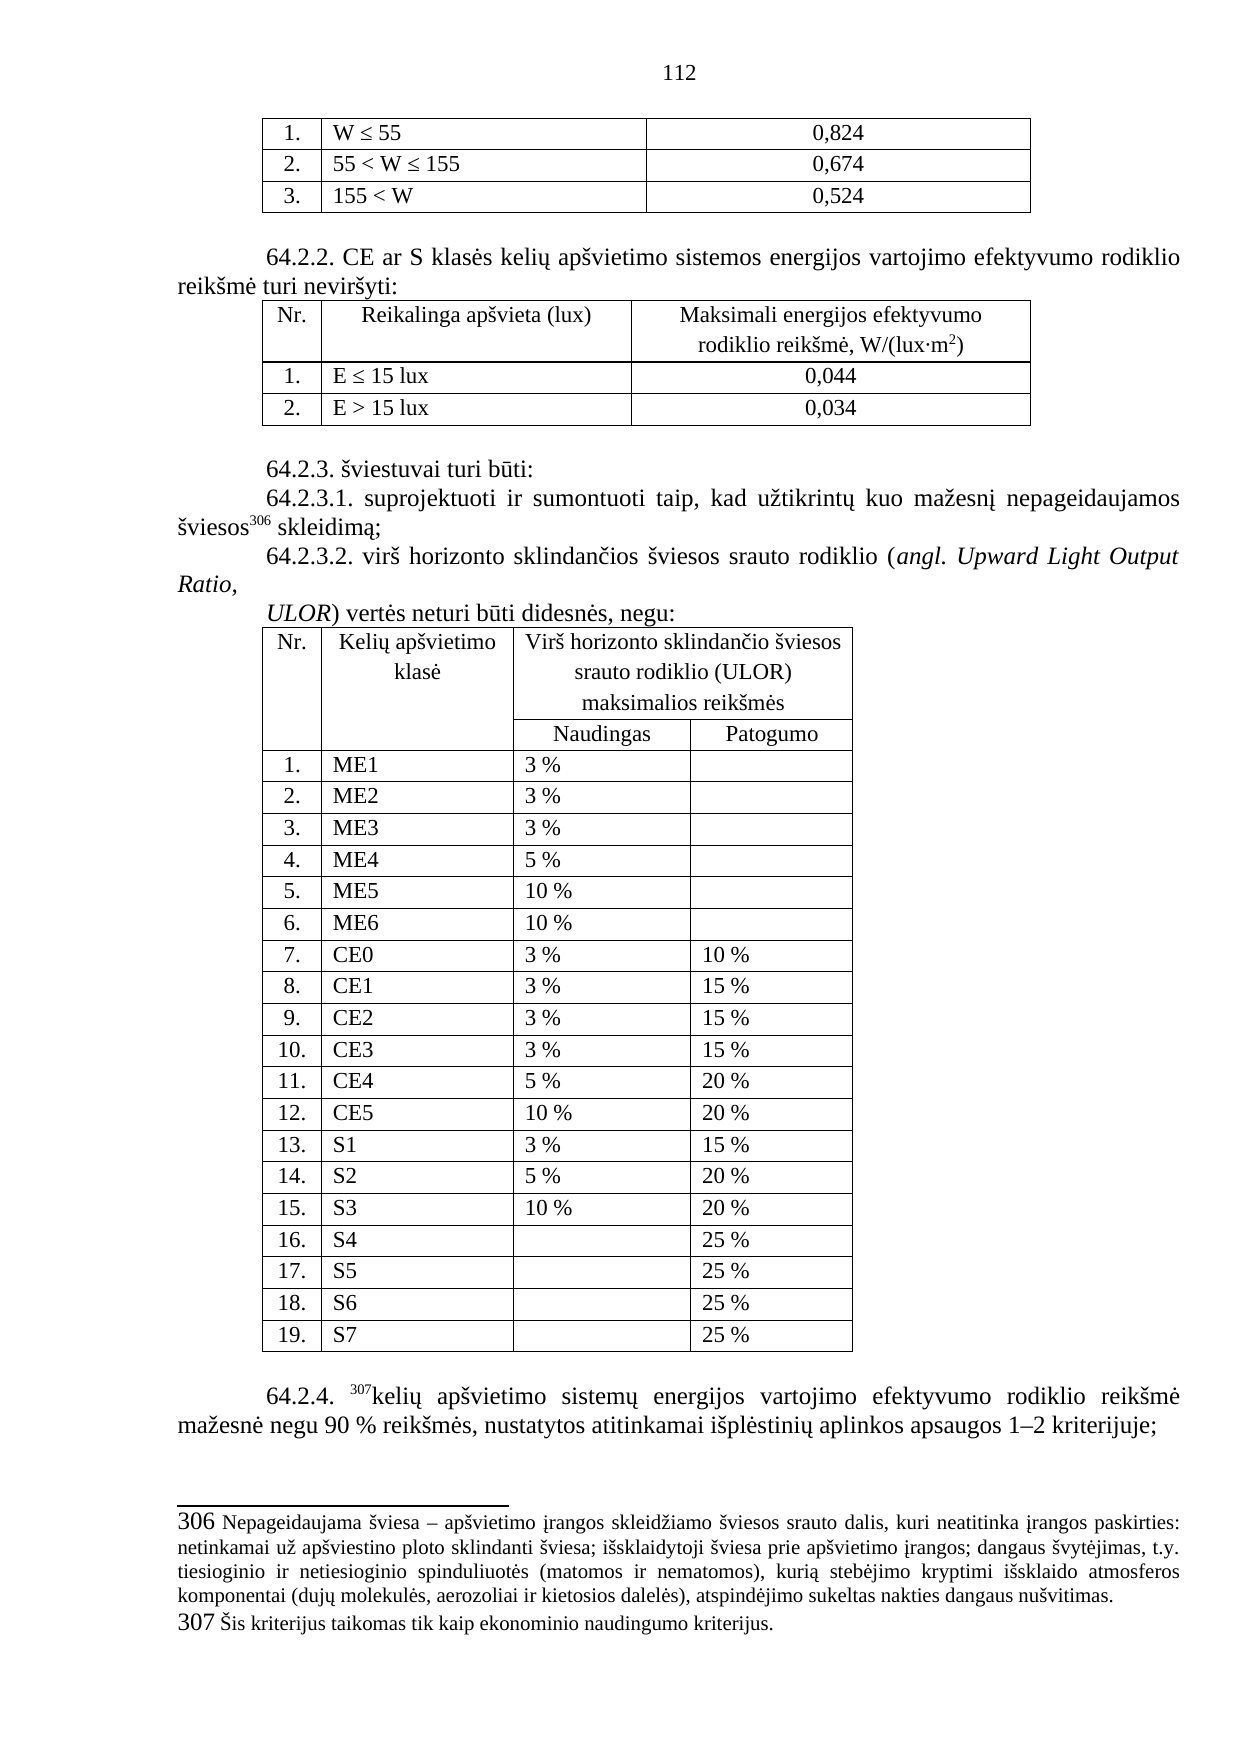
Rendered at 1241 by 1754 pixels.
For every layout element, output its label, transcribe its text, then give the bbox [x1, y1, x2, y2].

table_cell 25 % [691, 1289, 852, 1319]
table_cell [514, 1321, 690, 1351]
table_cell [691, 877, 852, 908]
table_cell 17. [263, 1257, 321, 1288]
table_header Nr. [263, 628, 321, 750]
table_cell ME2 [322, 782, 513, 813]
table_cell 2. [263, 150, 321, 181]
text Nepageidaujama šviesa – apšvietimo įrangos skleidžiamo šviesos srauto dalis, kuri neatitinka įrangos paskirties: netinkamai už apšviestino ploto sklindanti šviesa; išsklaidytoji šviesa prie apšvietimo įrangos; dangaus švytėjimas, t.y. tiesioginio ir netiesioginio spinduliuotės (matomos ir nematomos), kurią stebėjimo kryptimi išsklaido atmosferos komponentai (dujų molekulės, aerozoliai ir kietosios dalelės), atspindėjimo sukeltas nakties dangaus nušvitimas. [177, 1506, 1181, 1607]
text 64.2.3.1. suprojektuoti ir sumontuoti taip, kad užtikrintų kuo mažesnį nepageidaujamos šviesos skleidimą; [177, 483, 1181, 541]
table_cell S5 [322, 1257, 513, 1288]
table_cell 0,034 [632, 394, 1030, 425]
table_cell 1. [263, 119, 321, 149]
table_header Maksimali energijos efektyvumo rodiklio reikšmė, W/(lux∙m2) [632, 301, 1030, 361]
table_cell 4. [263, 846, 321, 876]
table_cell 10 % [514, 1194, 690, 1224]
text Šis kriterijus taikomas tik kaip ekonominio naudingumo kriterijus. [177, 1607, 1181, 1636]
table_cell 25 % [691, 1257, 852, 1288]
table_cell Naudingas [514, 720, 690, 750]
table_cell 0,674 [647, 150, 1030, 181]
table_cell 0,824 [647, 119, 1030, 149]
table_cell 3. [263, 814, 321, 844]
table_cell 15 % [691, 1004, 852, 1034]
table_cell E > 15 lux [322, 394, 631, 425]
table_cell [514, 1226, 690, 1256]
table_cell 10 % [514, 1099, 690, 1129]
table_cell [514, 1257, 690, 1288]
table_cell 14. [263, 1162, 321, 1193]
table_cell 7. [263, 941, 321, 971]
table_cell 9. [263, 1004, 321, 1034]
table_cell 3 % [514, 941, 690, 971]
table_cell 1. [263, 363, 321, 393]
table_cell CE3 [322, 1036, 513, 1066]
table_cell 155 < W [322, 182, 646, 212]
table_cell 25 % [691, 1321, 852, 1351]
table_cell 3 % [514, 782, 690, 813]
table_cell CE5 [322, 1099, 513, 1129]
table_cell 19. [263, 1321, 321, 1351]
table_cell CE0 [322, 941, 513, 971]
table_cell CE4 [322, 1067, 513, 1098]
table_cell 20 % [691, 1162, 852, 1193]
table_cell S1 [322, 1131, 513, 1161]
text ULOR) vertės neturi būti didesnės, negu: [177, 598, 1181, 627]
table_cell S2 [322, 1162, 513, 1193]
table_cell ME3 [322, 814, 513, 844]
table_cell [691, 846, 852, 876]
table_cell 0,044 [632, 363, 1030, 393]
table_cell 8. [263, 972, 321, 1003]
table_cell 3 % [514, 751, 690, 781]
table_cell ME1 [322, 751, 513, 781]
table_cell 3 % [514, 1036, 690, 1066]
table_header Nr. [263, 301, 321, 361]
text 64.2.2. CE ar S klasės kelių apšvietimo sistemos energijos vartojimo efektyvumo rodiklio reikšmė turi neviršyti: [177, 242, 1181, 299]
table_cell 5 % [514, 1067, 690, 1098]
table_cell 3 % [514, 814, 690, 844]
table_cell 20 % [691, 1194, 852, 1224]
table_cell ME6 [322, 909, 513, 939]
table_cell Patogumo [691, 720, 852, 750]
table_cell 10 % [691, 941, 852, 971]
table_cell 5 % [514, 846, 690, 876]
table_cell 10 % [514, 909, 690, 939]
table_cell 15 % [691, 1036, 852, 1066]
table_cell ME5 [322, 877, 513, 908]
table_cell [691, 782, 852, 813]
table_cell 3 % [514, 972, 690, 1003]
table_cell 55 < W ≤ 155 [322, 150, 646, 181]
table_cell [691, 751, 852, 781]
table_cell W ≤ 55 [322, 119, 646, 149]
table_cell 3 % [514, 1131, 690, 1161]
table_cell 2. [263, 394, 321, 425]
table_cell [691, 814, 852, 844]
text 64.2.3. šviestuvai turi būti: [177, 454, 1181, 483]
table_cell 15 % [691, 972, 852, 1003]
table_cell ME4 [322, 846, 513, 876]
table_header Kelių apšvietimo klasė [322, 628, 513, 750]
table_cell S6 [322, 1289, 513, 1319]
table_cell 25 % [691, 1226, 852, 1256]
text 64.2.4. kelių apšvietimo sistemų energijos vartojimo efektyvumo rodiklio reikšmė mažesnė negu 90 % reikšmės, nustatytos atitinkamai išplėstinių aplinkos apsaugos 1–2 kriterijuje; [177, 1381, 1181, 1438]
table_cell 20 % [691, 1067, 852, 1098]
table_cell 5 % [514, 1162, 690, 1193]
table_cell 12. [263, 1099, 321, 1129]
text 64.2.3.2. virš horizonto sklindančios šviesos srauto rodiklio (angl. Upward Light Output Ratio, [177, 541, 1181, 598]
table_cell S7 [322, 1321, 513, 1351]
table_cell 3. [263, 182, 321, 212]
table_header Reikalinga apšvieta (lux) [322, 301, 631, 361]
table_cell 16. [263, 1226, 321, 1256]
table_cell 20 % [691, 1099, 852, 1129]
table_cell 2. [263, 782, 321, 813]
table_cell 6. [263, 909, 321, 939]
table_cell 3 % [514, 1004, 690, 1034]
table_cell 15 % [691, 1131, 852, 1161]
table_header Virš horizonto sklindančio šviesos srauto rodiklio (ULOR) maksimalios reikšmės [514, 628, 852, 719]
table_cell CE2 [322, 1004, 513, 1034]
table_cell 0,524 [647, 182, 1030, 212]
table_cell E ≤ 15 lux [322, 363, 631, 393]
table_cell 18. [263, 1289, 321, 1319]
table_cell 1. [263, 751, 321, 781]
table_cell [514, 1289, 690, 1319]
table_cell 10 % [514, 877, 690, 908]
table_cell 5. [263, 877, 321, 908]
table_cell [691, 909, 852, 939]
table_cell 15. [263, 1194, 321, 1224]
table_cell 11. [263, 1067, 321, 1098]
table_cell 10. [263, 1036, 321, 1066]
table_cell S4 [322, 1226, 513, 1256]
table_cell CE1 [322, 972, 513, 1003]
table_cell 13. [263, 1131, 321, 1161]
table_cell S3 [322, 1194, 513, 1224]
